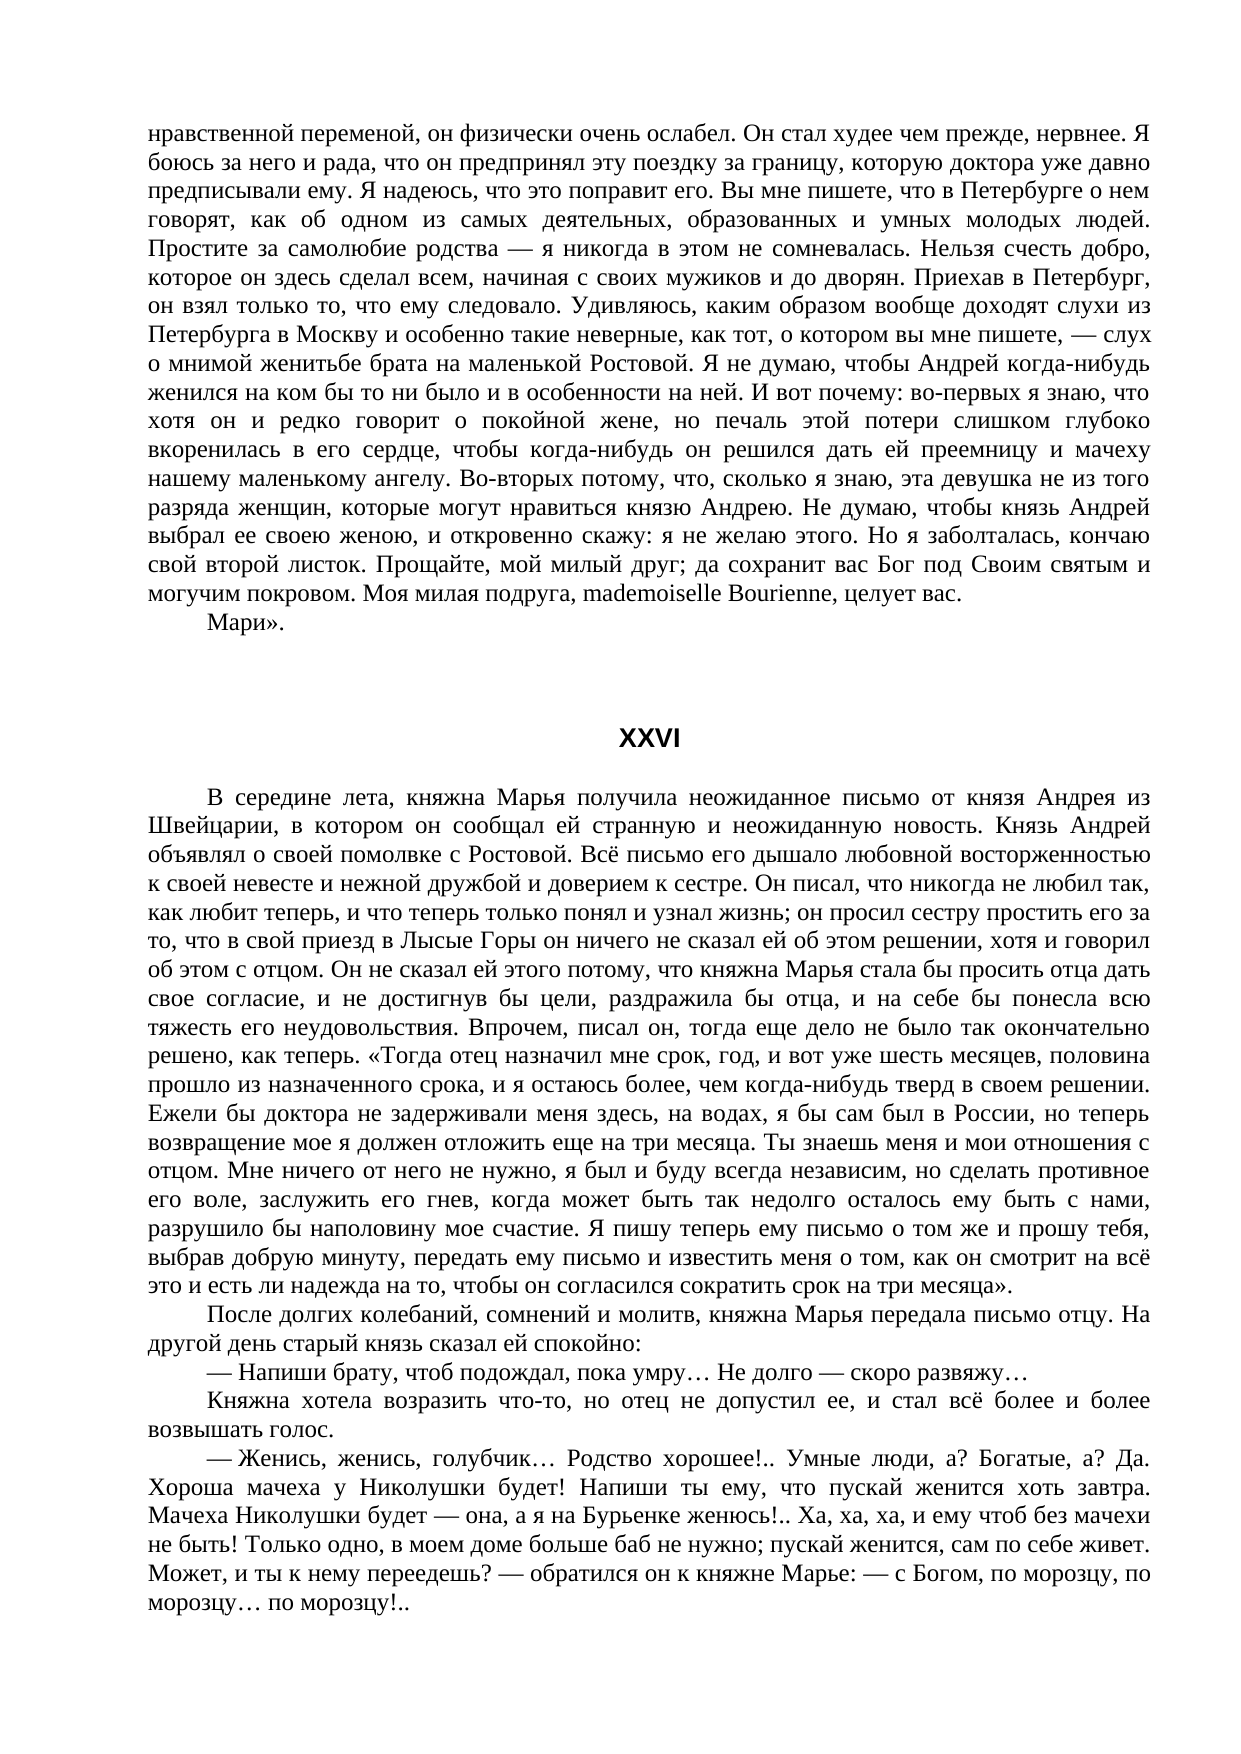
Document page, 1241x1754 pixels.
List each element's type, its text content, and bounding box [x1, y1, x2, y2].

text Мари». [148, 607, 1152, 636]
text В середине лета, княжна Марья получила неожиданное письмо от князя Андрея из Швейцарии, в котором он сообщал ей странную и неожиданную новость. Князь Андрей объявлял о своей помолвке с Ростовой. Всё письмо его дышало любовной восторженностью к своей невесте и нежной дружбой и доверием к сестре. Он писал, что никогда не любил так, как любит теперь, и что теперь только понял и узнал жизнь; он просил сестру простить его за то, что в свой приезд в Лысые Горы он ничего не сказал ей об этом решении, хотя и говорил об этом с отцом. Он не сказал ей этого потому, что княжна Марья стала бы просить отца дать свое согласие, и не достигнув бы цели, раздражила бы отца, и на себе бы понесла всю тяжесть его неудовольствия. Впрочем, писал он, тогда еще дело не было так окончательно решено, как теперь. «Тогда отец назначил мне срок, год, и вот уже шесть месяцев, половина прошло из назначенного срока, и я остаюсь более, чем когда-нибудь тверд в своем решении. Ежели бы доктора не задерживали меня здесь, на водах, я бы сам был в России, но теперь возвращение мое я должен отложить еще на три месяца. Ты знаешь меня и мои отношения с отцом. Мне ничего от него не нужно, я был и буду всегда независим, но сделать противное его воле, заслужить его гнев, когда может быть так недолго осталось ему быть с нами, разрушило бы наполовину мое счастие. Я пишу теперь ему письмо о том же и прошу тебя, выбрав добрую минуту, передать ему письмо и известить меня о том, как он смотрит на всё это и есть ли надежда на то, чтобы он согласился сократить срок на три месяца». [148, 782, 1152, 1299]
text нравственной переменой, он физически очень ослабел. Он стал худее чем прежде, нервнее. Я боюсь за него и рада, что он предпринял эту поездку за границу, которую доктора уже давно предписывали ему. Я надеюсь, что это поправит его. Вы мне пишете, что в Петербурге о нем говорят, как об одном из самых деятельных, образованных и умных молодых людей. Простите за самолюбие родства — я никогда в этом не сомневалась. Нельзя счесть добро, которое он здесь сделал всем, начиная с своих мужиков и до дворян. Приехав в Петербург, он взял только то, что ему следовало. Удивляюсь, каким образом вообще доходят слухи из Петербурга в Москву и особенно такие неверные, как тот, о котором вы мне пишете, — слух о мнимой женитьбе брата на маленькой Ростовой. Я не думаю, чтобы Андрей когда-нибудь женился на ком бы то ни было и в особенности на ней. И вот почему: во-первых я знаю, что хотя он и редко говорит о покойной жене, но печаль этой потери слишком глубоко вкоренилась в его сердце, чтобы когда-нибудь он решился дать ей преемницу и мачеху нашему маленькому ангелу. Во-вторых потому, что, сколько я знаю, эта девушка не из того разряда женщин, которые могут нравиться князю Андрею. Не думаю, чтобы князь Андрей выбрал ее своею женою, и откровенно скажу: я не желаю этого. Но я заболталась, кончаю свой второй листок. Прощайте, мой милый друг; да сохранит вас Бог под Своим святым и могучим покровом. Моя милая подруга, mademoiselle Bourienne, целует вас. [148, 118, 1152, 607]
subtitle XXVI [148, 722, 1152, 753]
text После долгих колебаний, сомнений и молитв, княжна Марья передала письмо отцу. На другой день старый князь сказал ей спокойно: [148, 1299, 1152, 1357]
text — Напиши брату, чтоб подождал, пока умру… Не долго — скоро развяжу… [148, 1357, 1152, 1386]
text Княжна хотела возразить что-то, но отец не допустил ее, и стал всё более и более возвышать голос. [148, 1386, 1152, 1443]
text — Женись, женись, голубчик… Родство хорошее!.. Умные люди, а? Богатые, а? Да. Хороша мачеха у Николушки будет! Напиши ты ему, что пускай женится хоть завтра. Мачеха Николушки будет — она, а я на Бурьенке женюсь!.. Ха, ха, ха, и ему чтоб без мачехи не быть! Только одно, в моем доме больше баб не нужно; пускай женится, сам по себе живет. Может, и ты к нему переедешь? — обратился он к княжне Марье: — с Богом, по морозцу, по морозцу… по морозцу!.. [148, 1443, 1152, 1616]
